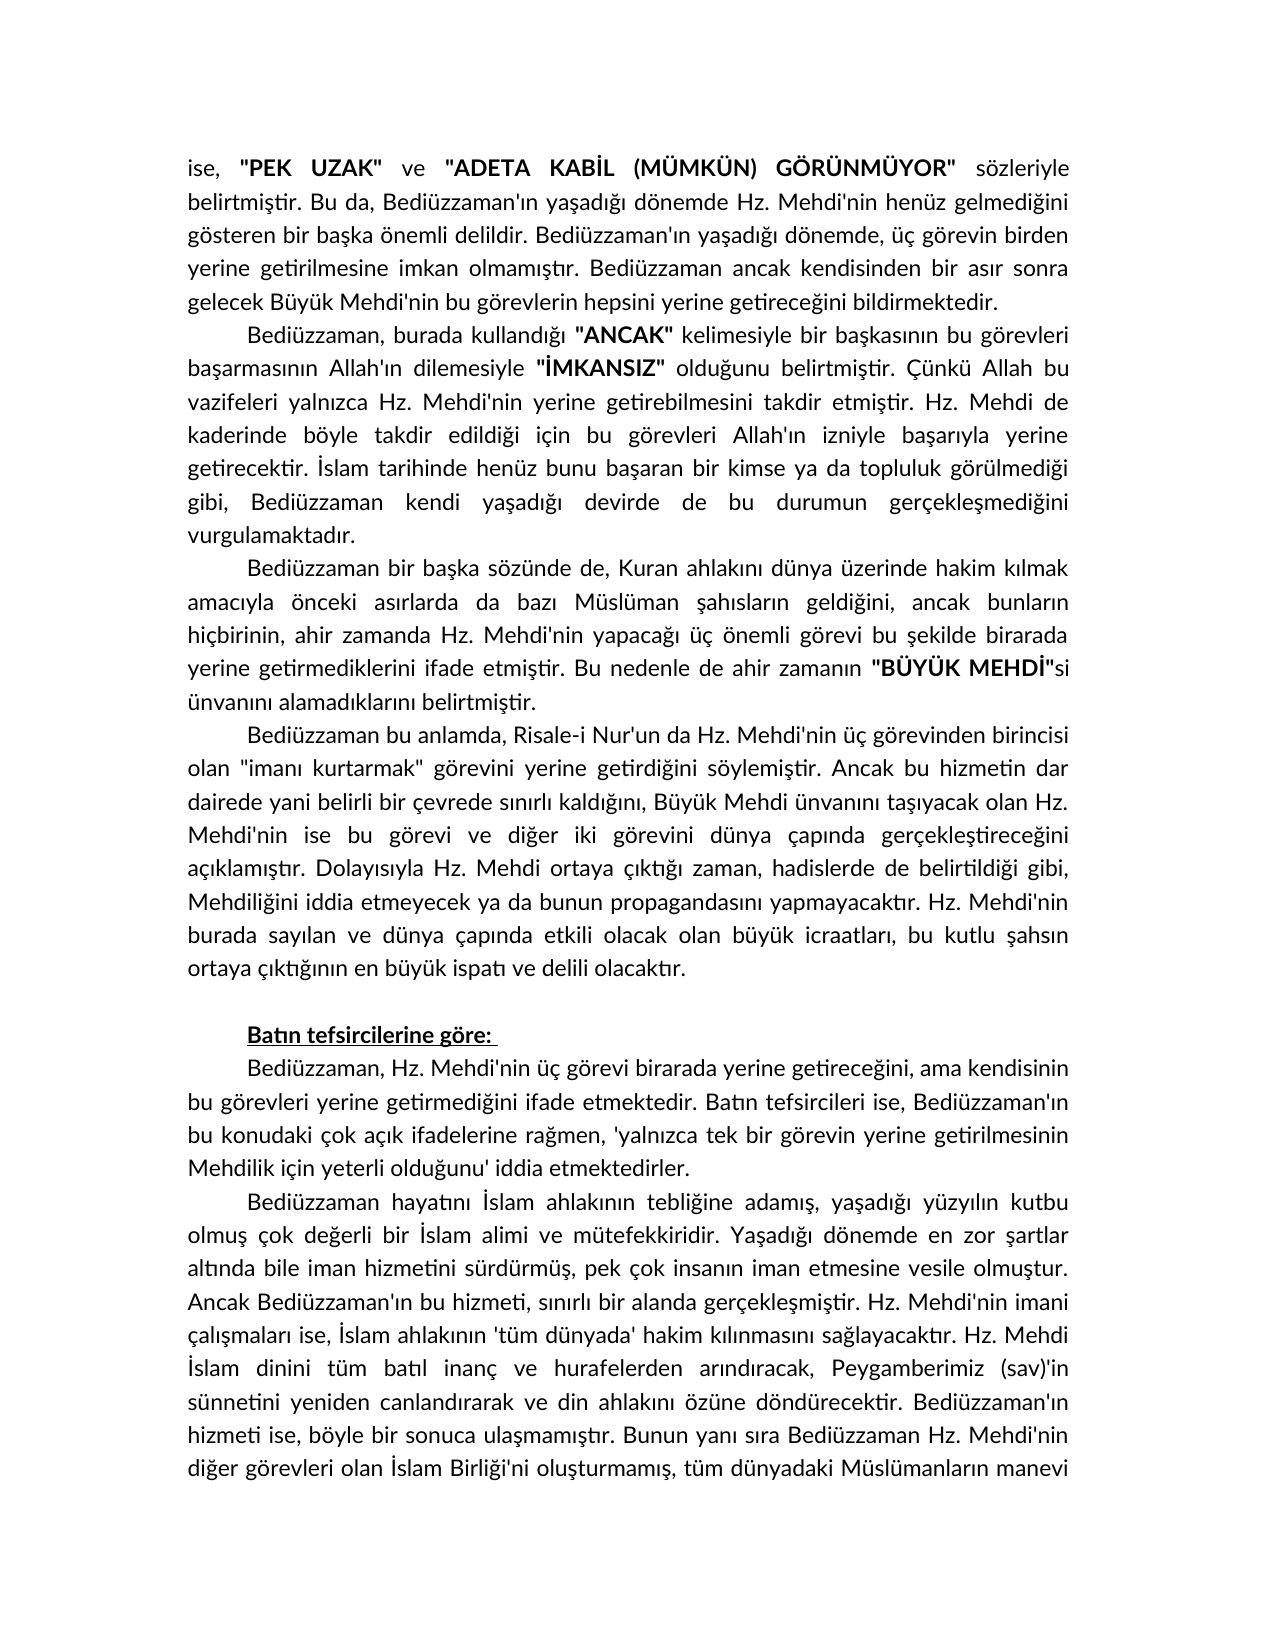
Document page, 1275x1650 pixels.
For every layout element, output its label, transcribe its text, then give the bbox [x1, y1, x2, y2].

text Bediüzzaman bir başka sözünde de, Kuran ahlakını dünya üzerinde hakim kılmak amacıyla önceki asırlarda da bazı Müslüman şahısların geldiğini, ancak bunların hiçbirinin, ahir zamanda Hz. Mehdi'nin yapacağı üç önemli görevi bu şekilde birarada yerine getirmediklerini ifade etmiştir. Bu nedenle de ahir zamanın "BÜYÜK MEHDİ"si ünvanını alamadıklarını belirtmiştir. [187, 550, 1070, 717]
text ise, "PEK UZAK" ve "ADETA KABİL (MÜMKÜN) GÖRÜNMÜYOR" sözleriyle belirtmiştir. Bu da, Bediüzzaman'ın yaşadığı dönemde Hz. Mehdi'nin henüz gelmediğini gösteren bir başka önemli delildir. Bediüzzaman'ın yaşadığı dönemde, üç görevin birden yerine getirilmesine imkan olmamıştır. Bediüzzaman ancak kendisinden bir asır sonra gelecek Büyük Mehdi'nin bu görevlerin hepsini yerine getireceğini bildirmektedir. [187, 150, 1070, 317]
text Bediüzzaman bu anlamda, Risale-i Nur'un da Hz. Mehdi'nin üç görevinden birincisi olan "imanı kurtarmak" görevini yerine getirdiğini söylemiştir. Ancak bu hizmetin dar dairede yani belirli bir çevrede sınırlı kaldığını, Büyük Mehdi ünvanını taşıyacak olan Hz. Mehdi'nin ise bu görevi ve diğer iki görevini dünya çapında gerçekleştireceğini açıklamıştır. Dolayısıyla Hz. Mehdi ortaya çıktığı zaman, hadislerde de belirtildiği gibi, Mehdiliğini iddia etmeyecek ya da bunun propagandasını yapmayacaktır. Hz. Mehdi'nin burada sayılan ve dünya çapında etkili olacak olan büyük icraatları, bu kutlu şahsın ortaya çıktığının en büyük ispatı ve delili olacaktır. [187, 717, 1070, 983]
text Batın tefsircilerine göre: [187, 1017, 1070, 1050]
text Bediüzzaman, Hz. Mehdi'nin üç görevi birarada yerine getireceğini, ama kendisinin bu görevleri yerine getirmediğini ifade etmektedir. Batın tefsircileri ise, Bediüzzaman'ın bu konudaki çok açık ifadelerine rağmen, 'yalnızca tek bir görevin yerine getirilmesinin Mehdilik için yeterli olduğunu' iddia etmektedirler. [187, 1050, 1070, 1183]
text Bediüzzaman hayatını İslam ahlakının tebliğine adamış, yaşadığı yüzyılın kutbu olmuş çok değerli bir İslam alimi ve mütefekkiridir. Yaşadığı dönemde en zor şartlar altında bile iman hizmetini sürdürmüş, pek çok insanın iman etmesine vesile olmuştur. Ancak Bediüzzaman'ın bu hizmeti, sınırlı bir alanda gerçekleşmiştir. Hz. Mehdi'nin imani çalışmaları ise, İslam ahlakının 'tüm dünyada' hakim kılınmasını sağlayacaktır. Hz. Mehdi İslam dinini tüm batıl inanç ve hurafelerden arındıracak, Peygamberimiz (sav)'in sünnetini yeniden canlandırarak ve din ahlakını özüne döndürecektir. Bediüzzaman'ın hizmeti ise, böyle bir sonuca ulaşmamıştır. Bunun yanı sıra Bediüzzaman Hz. Mehdi'nin diğer görevleri olan İslam Birliği'ni oluşturmamış, tüm dünyadaki Müslümanların manevi [187, 1183, 1070, 1483]
text Bediüzzaman, burada kullandığı "ANCAK" kelimesiyle bir başkasının bu görevleri başarmasının Allah'ın dilemesiyle "İMKANSIZ" olduğunu belirtmiştir. Çünkü Allah bu vazifeleri yalnızca Hz. Mehdi'nin yerine getirebilmesini takdir etmiştir. Hz. Mehdi de kaderinde böyle takdir edildiği için bu görevleri Allah'ın izniyle başarıyla yerine getirecektir. İslam tarihinde henüz bunu başaran bir kimse ya da topluluk görülmediği gibi, Bediüzzaman kendi yaşadığı devirde de bu durumun gerçekleşmediğini vurgulamaktadır. [187, 317, 1070, 550]
